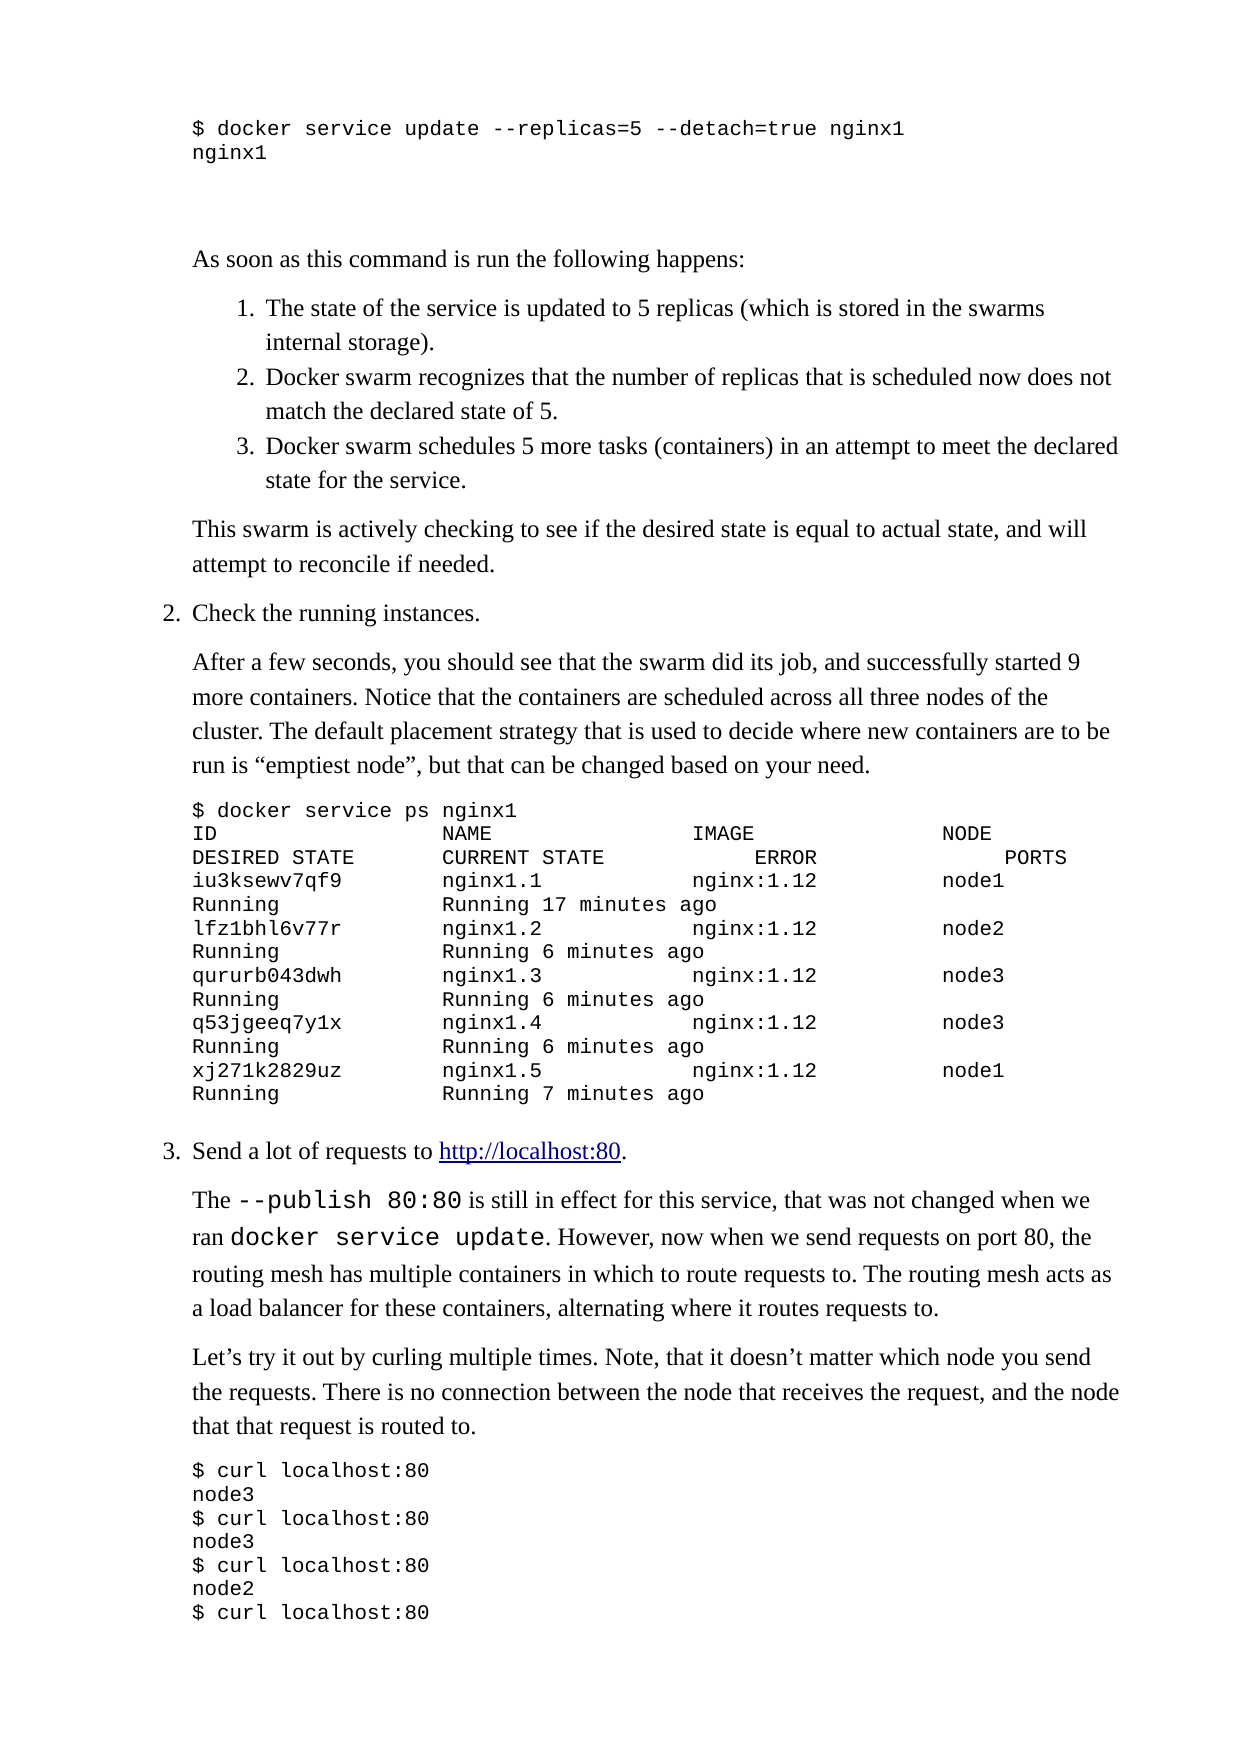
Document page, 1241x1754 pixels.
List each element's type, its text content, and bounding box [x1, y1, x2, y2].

list q53jgeeq7y1x nginx1.4 nginx:1.12 node3 Running Running 6 minutes ago [162, 1012, 1122, 1060]
list iu3ksewv7qf9 nginx1.1 nginx:1.12 node1 Running Running 17 minutes ago [162, 871, 1122, 918]
list node3 [162, 1484, 1122, 1507]
list nginx1 [162, 142, 1122, 165]
list $ docker service update --replicas=5 --detach=true nginx1 [162, 118, 1122, 142]
list ID NAME IMAGE NODE DESIRED STATE CURRENT STATE ERROR PORTS [162, 823, 1122, 871]
list $ docker service ps nginx1 [162, 799, 1122, 823]
list Docker swarm schedules 5 more tasks (containers) in an attempt to meet the declared state for the service. [236, 431, 1122, 494]
list Docker swarm recognizes that the number of replicas that is scheduled now does not match the declared state of 5. [236, 362, 1122, 425]
list qururb043dwh nginx1.3 nginx:1.12 node3 Running Running 6 minutes ago [162, 965, 1122, 1012]
list Let’s try it out by curling multiple times. Note, that it doesn’t matter which node you send the requests. There is no connection between the node that receives the request, and the node that that request is routed to. [162, 1342, 1122, 1440]
list xj271k2829uz nginx1.5 nginx:1.12 node1 Running Running 7 minutes ago [162, 1060, 1122, 1107]
list Send a lot of requests to http://localhost:80. [162, 1136, 1122, 1165]
list Check the running instances. [162, 598, 1122, 627]
list This swarm is actively checking to see if the desired state is equal to actual state, and will attempt to reconcile if needed. [162, 514, 1122, 578]
list node2 [162, 1578, 1122, 1602]
list The --publish 80:80 is still in effect for this service, that was not changed when we ran docker service update. However, now when we send requests on port 80, the routing mesh has multiple containers in which to route requests to. The routing mesh acts as a load balancer for these containers, alternating where it routes requests to. [162, 1186, 1122, 1322]
list lfz1bhl6v77r nginx1.2 nginx:1.12 node2 Running Running 6 minutes ago [162, 918, 1122, 965]
list $ curl localhost:80 [162, 1507, 1122, 1531]
list $ curl localhost:80 [162, 1555, 1122, 1578]
list $ curl localhost:80 [162, 1460, 1122, 1484]
list $ curl localhost:80 [162, 1602, 1122, 1626]
list The state of the service is updated to 5 replicas (which is stored in the swarms internal storage). [236, 293, 1122, 356]
list As soon as this command is run the following happens: [162, 244, 1122, 273]
list After a few seconds, you should see that the swarm did its job, and successfully started 9 more containers. Notice that the containers are scheduled across all three nodes of the cluster. The default placement strategy that is used to decide where new containers are to be run is “emptiest node”, but that can be changed based on your need. [162, 647, 1122, 779]
list node3 [162, 1531, 1122, 1555]
